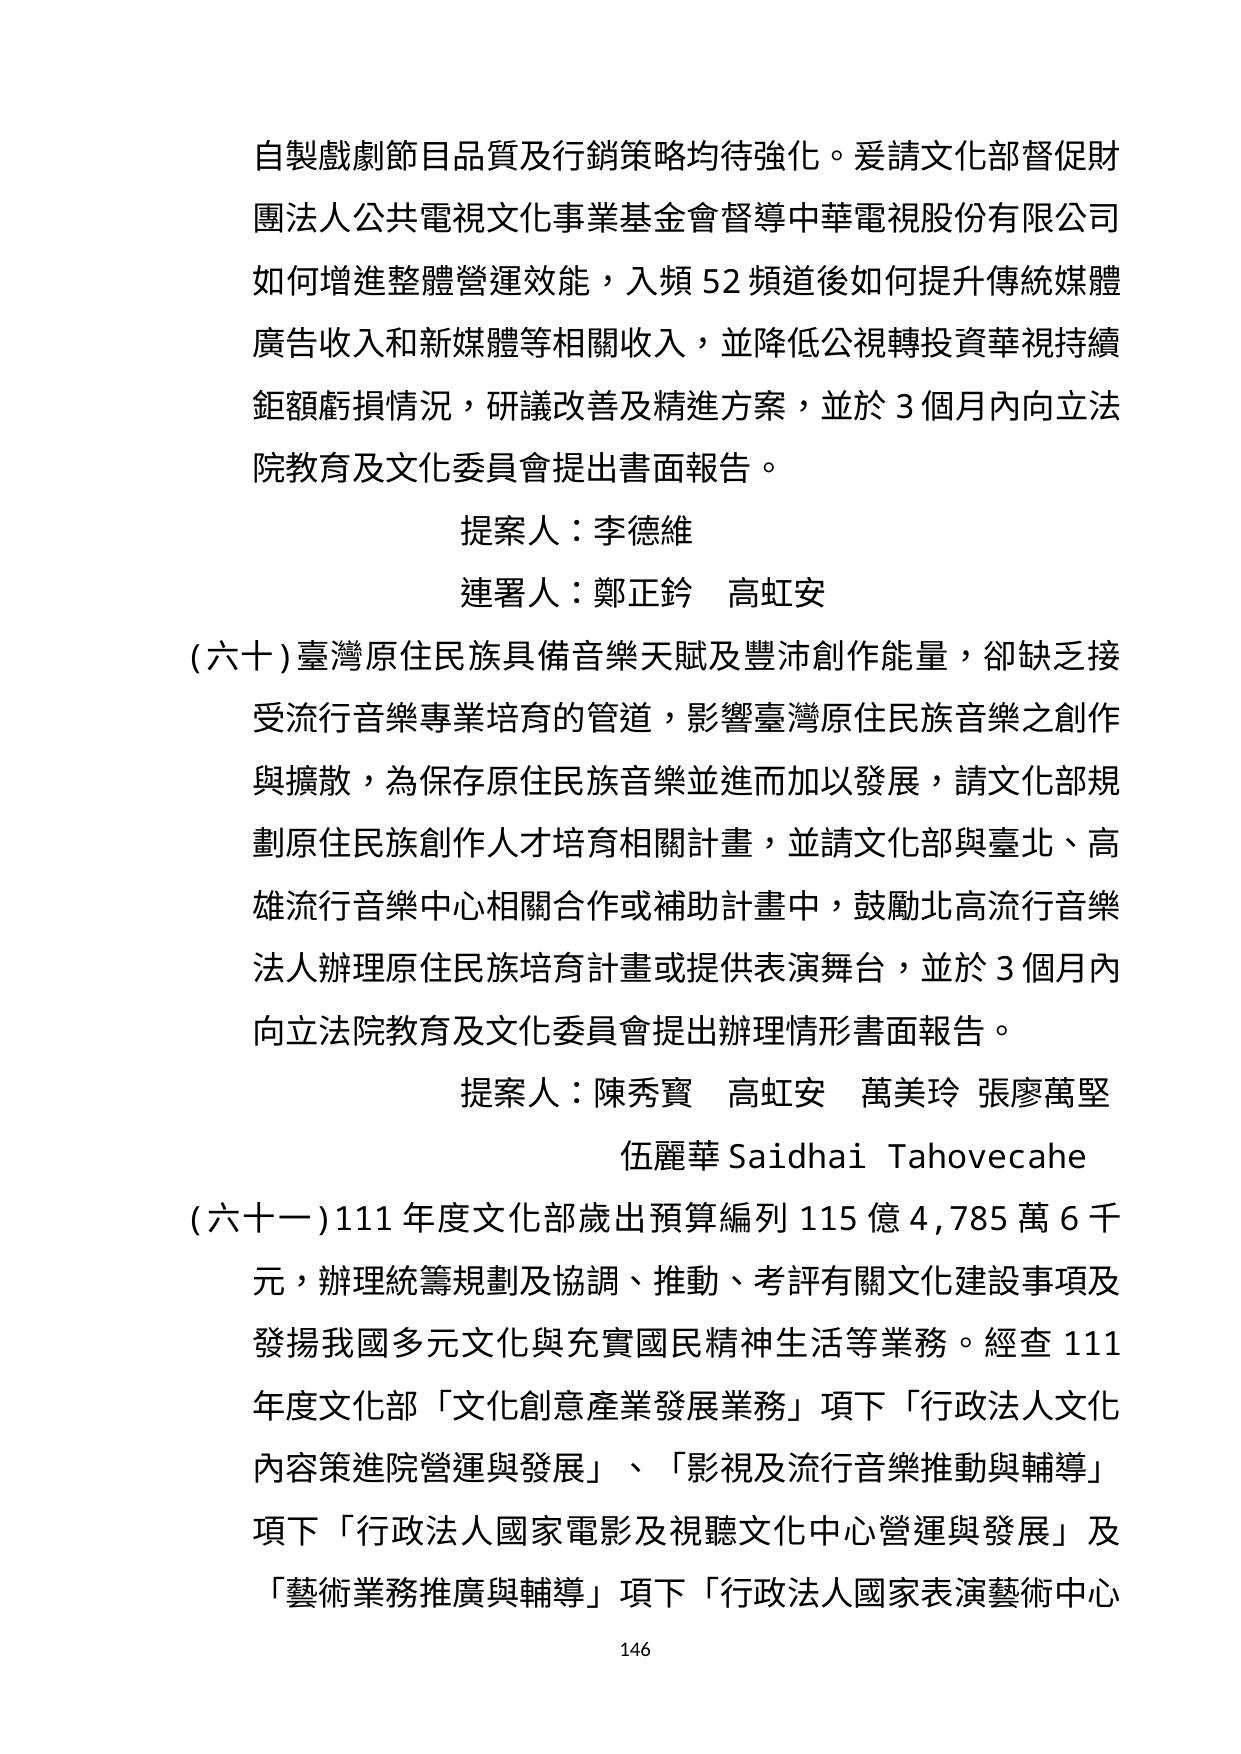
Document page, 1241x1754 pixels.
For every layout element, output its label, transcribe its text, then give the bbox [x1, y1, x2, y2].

text 連署人：鄭正鈐 高虹安 [460, 550, 1122, 612]
text 提案人：李德維 [460, 487, 1122, 550]
text 提案人：陳秀寳 高虹安 萬美玲 張廖萬堅 [460, 1050, 1122, 1112]
text (六十)臺灣原住民族具備音樂天賦及豐沛創作能量，卻缺乏接受流行音樂專業培育的管道，影響臺灣原住民族音樂之創作與擴散，為保存原住民族音樂並進而加以發展，請文化部規劃原住民族創作人才培育相關計畫，並請文化部與臺北、高雄流行音樂中心相關合作或補助計畫中，鼓勵北高流行音樂法人辦理原住民族培育計畫或提供表演舞台，並於3個月內向立法院教育及文化委員會提出辦理情形書面報告。 [185, 612, 1122, 1050]
text (六十一)111年度文化部歲出預算編列115億4,785萬6千元，辦理統籌規劃及協調、推動、考評有關文化建設事項及發揚我國多元文化與充實國民精神生活等業務。經查111年度文化部「文化創意產業發展業務」項下「行政法人文化內容策進院營運與發展」、「影視及流行音樂推動與輔導」項下「行政法人國家電影及視聽文化中心營運與發展」及「藝術業務推廣與輔導」項下「行政法人國家表演藝術中心 [185, 1175, 1122, 1612]
text 自製戲劇節目品質及行銷策略均待強化。爰請文化部督促財團法人公共電視文化事業基金會督導中華電視股份有限公司如何增進整體營運效能，入頻52頻道後如何提升傳統媒體廣告收入和新媒體等相關收入，並降低公視轉投資華視持續鉅額虧損情況，研議改善及精進方案，並於3個月內向立法院教育及文化委員會提出書面報告。 [185, 112, 1122, 487]
text 伍麗華Saidhai Tahovecahe [460, 1112, 1122, 1175]
